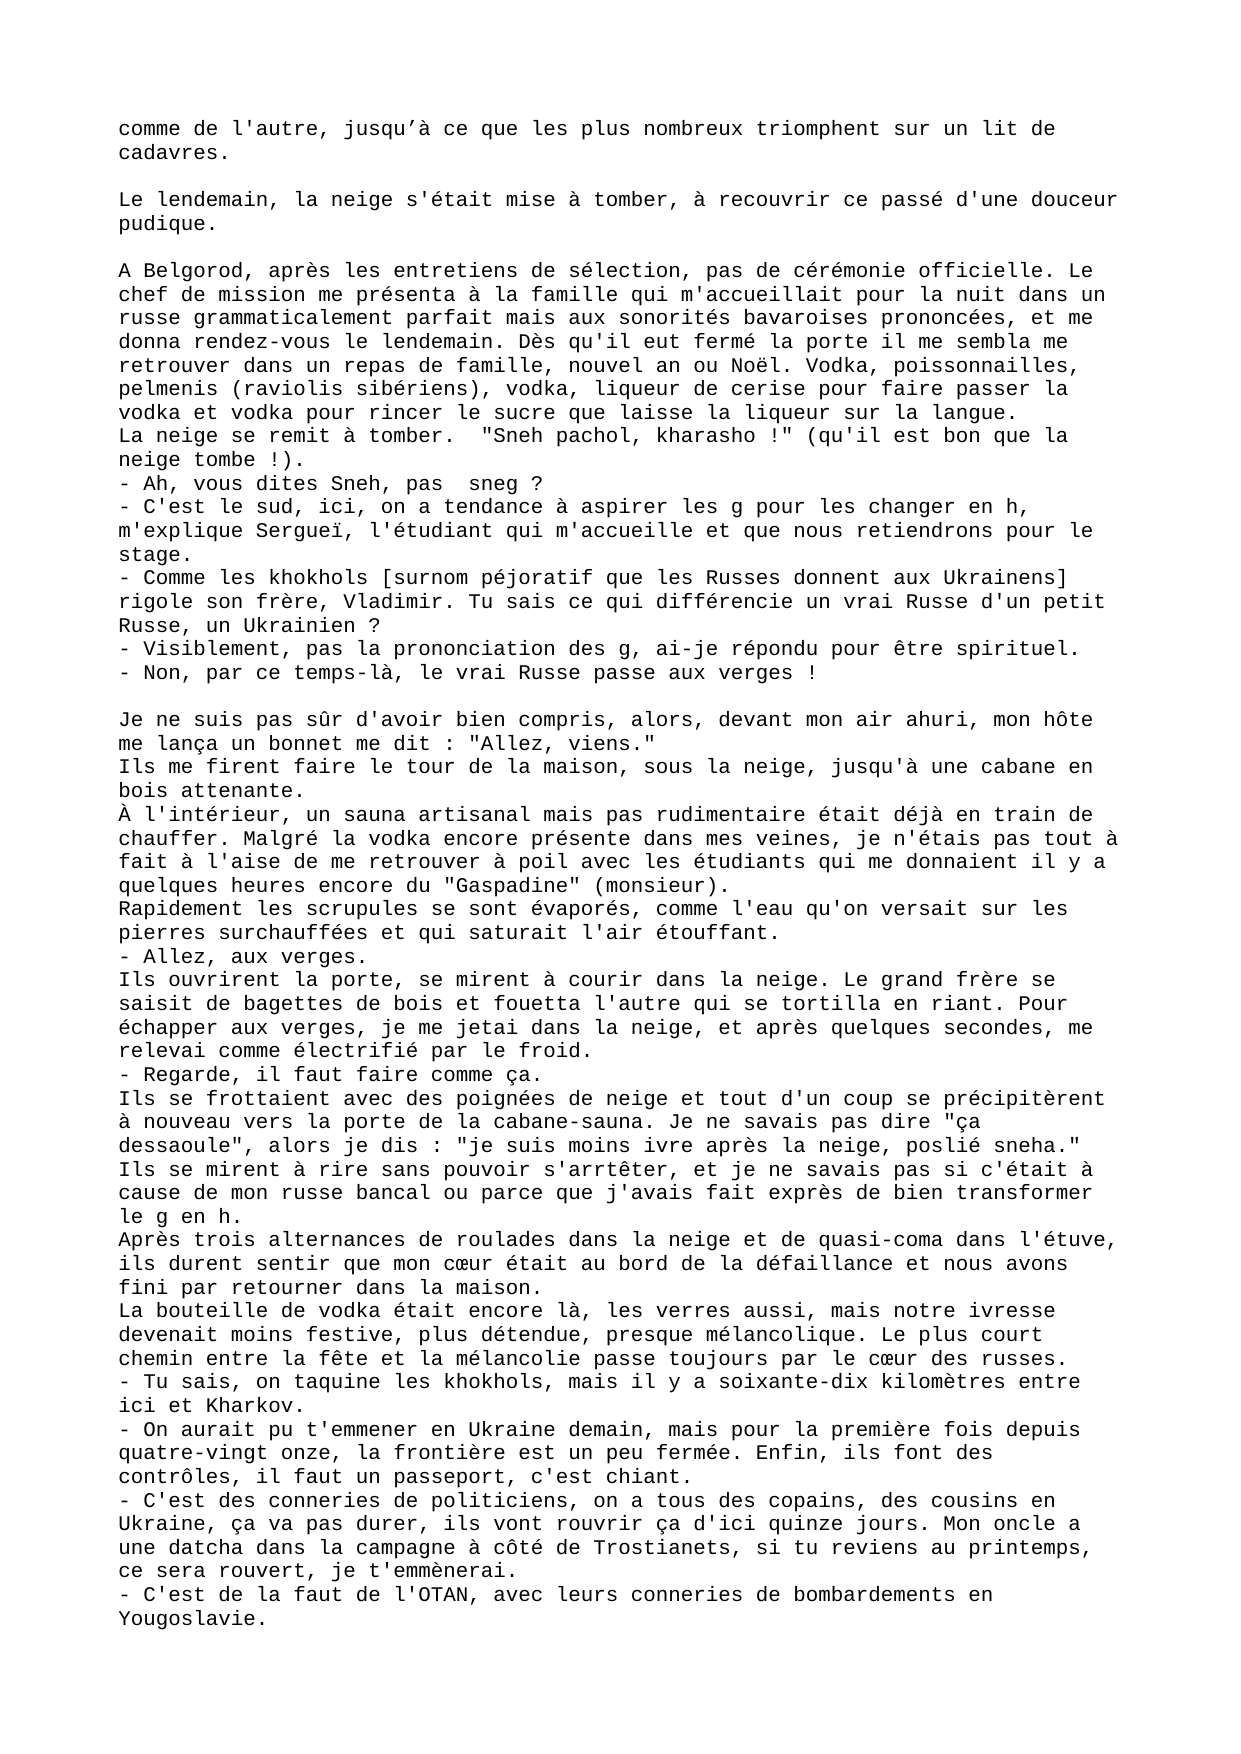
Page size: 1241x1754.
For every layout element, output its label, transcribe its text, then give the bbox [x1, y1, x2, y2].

text - C'est des conneries de politiciens, on a tous des copains, des cousins en Ukraine, ça va pas durer, ils vont rouvrir ça d'ici quinze jours. Mon oncle a une datcha dans la campagne à côté de Trostianets, si tu reviens au printemps, ce sera rouvert, je t'emmènerai. [118, 1489, 1122, 1584]
text A Belgorod, après les entretiens de sélection, pas de cérémonie officielle. Le chef de mission me présenta à la famille qui m'accueillait pour la nuit dans un russe grammaticalement parfait mais aux sonorités bavaroises prononcées, et me donna rendez-vous le lendemain. Dès qu'il eut fermé la porte il me sembla me retrouver dans un repas de famille, nouvel an ou Noël. Vodka, poissonnailles, pelmenis (raviolis sibériens), vodka, liqueur de cerise pour faire passer la vodka et vodka pour rincer le sucre que laisse la liqueur sur la langue. [118, 260, 1122, 426]
text - Non, par ce temps-là, le vrai Russe passe aux verges ! [118, 662, 1122, 686]
text - Comme les khokhols [surnom péjoratif que les Russes donnent aux Ukrainens] rigole son frère, Vladimir. Tu sais ce qui différencie un vrai Russe d'un petit Russe, un Ukrainien ? [118, 567, 1122, 638]
text À l'intérieur, un sauna artisanal mais pas rudimentaire était déjà en train de chauffer. Malgré la vodka encore présente dans mes veines, je n'étais pas tout à fait à l'aise de me retrouver à poil avec les étudiants qui me donnaient il y a quelques heures encore du "Gaspadine" (monsieur). [118, 804, 1122, 898]
text La bouteille de vodka était encore là, les verres aussi, mais notre ivresse devenait moins festive, plus détendue, presque mélancolique. Le plus court chemin entre la fête et la mélancolie passe toujours par le cœur des russes. [118, 1300, 1122, 1371]
text La neige se remit à tomber. "Sneh pachol, kharasho !" (qu'il est bon que la neige tombe !). [118, 426, 1122, 473]
text - C'est de la faut de l'OTAN, avec leurs conneries de bombardements en Yougoslavie. [118, 1584, 1122, 1631]
text Ils se frottaient avec des poignées de neige et tout d'un coup se précipitèrent à nouveau vers la porte de la cabane-sauna. Je ne savais pas dire "ça dessaoule", alors je dis : "je suis moins ivre après la neige, poslié sneha." Ils se mirent à rire sans pouvoir s'arrtêter, et je ne savais pas si c'était à cause de mon russe bancal ou parce que j'avais fait exprès de bien transformer le g en h. [118, 1088, 1122, 1229]
text - Tu sais, on taquine les khokhols, mais il y a soixante-dix kilomètres entre ici et Kharkov. [118, 1371, 1122, 1419]
text Je ne suis pas sûr d'avoir bien compris, alors, devant mon air ahuri, mon hôte me lança un bonnet me dit : "Allez, viens." [118, 709, 1122, 757]
text Rapidement les scrupules se sont évaporés, comme l'eau qu'on versait sur les pierres surchauffées et qui saturait l'air étouffant. [118, 898, 1122, 946]
text - Visiblement, pas la prononciation des g, ai-je répondu pour être spirituel. [118, 638, 1122, 662]
text Le lendemain, la neige s'était mise à tomber, à recouvrir ce passé d'une douceur pudique. [118, 189, 1122, 236]
text - Allez, aux verges. [118, 946, 1122, 969]
text - Regarde, il faut faire comme ça. [118, 1064, 1122, 1088]
text Ils ouvrirent la porte, se mirent à courir dans la neige. Le grand frère se saisit de bagettes de bois et fouetta l'autre qui se tortilla en riant. Pour échapper aux verges, je me jetai dans la neige, et après quelques secondes, me relevai comme électrifié par le froid. [118, 969, 1122, 1064]
text Ils me firent faire le tour de la maison, sous la neige, jusqu'à une cabane en bois attenante. [118, 757, 1122, 804]
text - C'est le sud, ici, on a tendance à aspirer les g pour les changer en h, m'explique Sergueï, l'étudiant qui m'accueille et que nous retiendrons pour le stage. [118, 496, 1122, 567]
text - On aurait pu t'emmener en Ukraine demain, mais pour la première fois depuis quatre-vingt onze, la frontière est un peu fermée. Enfin, ils font des contrôles, il faut un passeport, c'est chiant. [118, 1419, 1122, 1489]
text - Ah, vous dites Sneh, pas sneg ? [118, 473, 1122, 496]
text Après trois alternances de roulades dans la neige et de quasi-coma dans l'étuve, ils durent sentir que mon cœur était au bord de la défaillance et nous avons fini par retourner dans la maison. [118, 1229, 1122, 1300]
text comme de l'autre, jusqu’à ce que les plus nombreux triomphent sur un lit de cadavres. [118, 118, 1122, 165]
